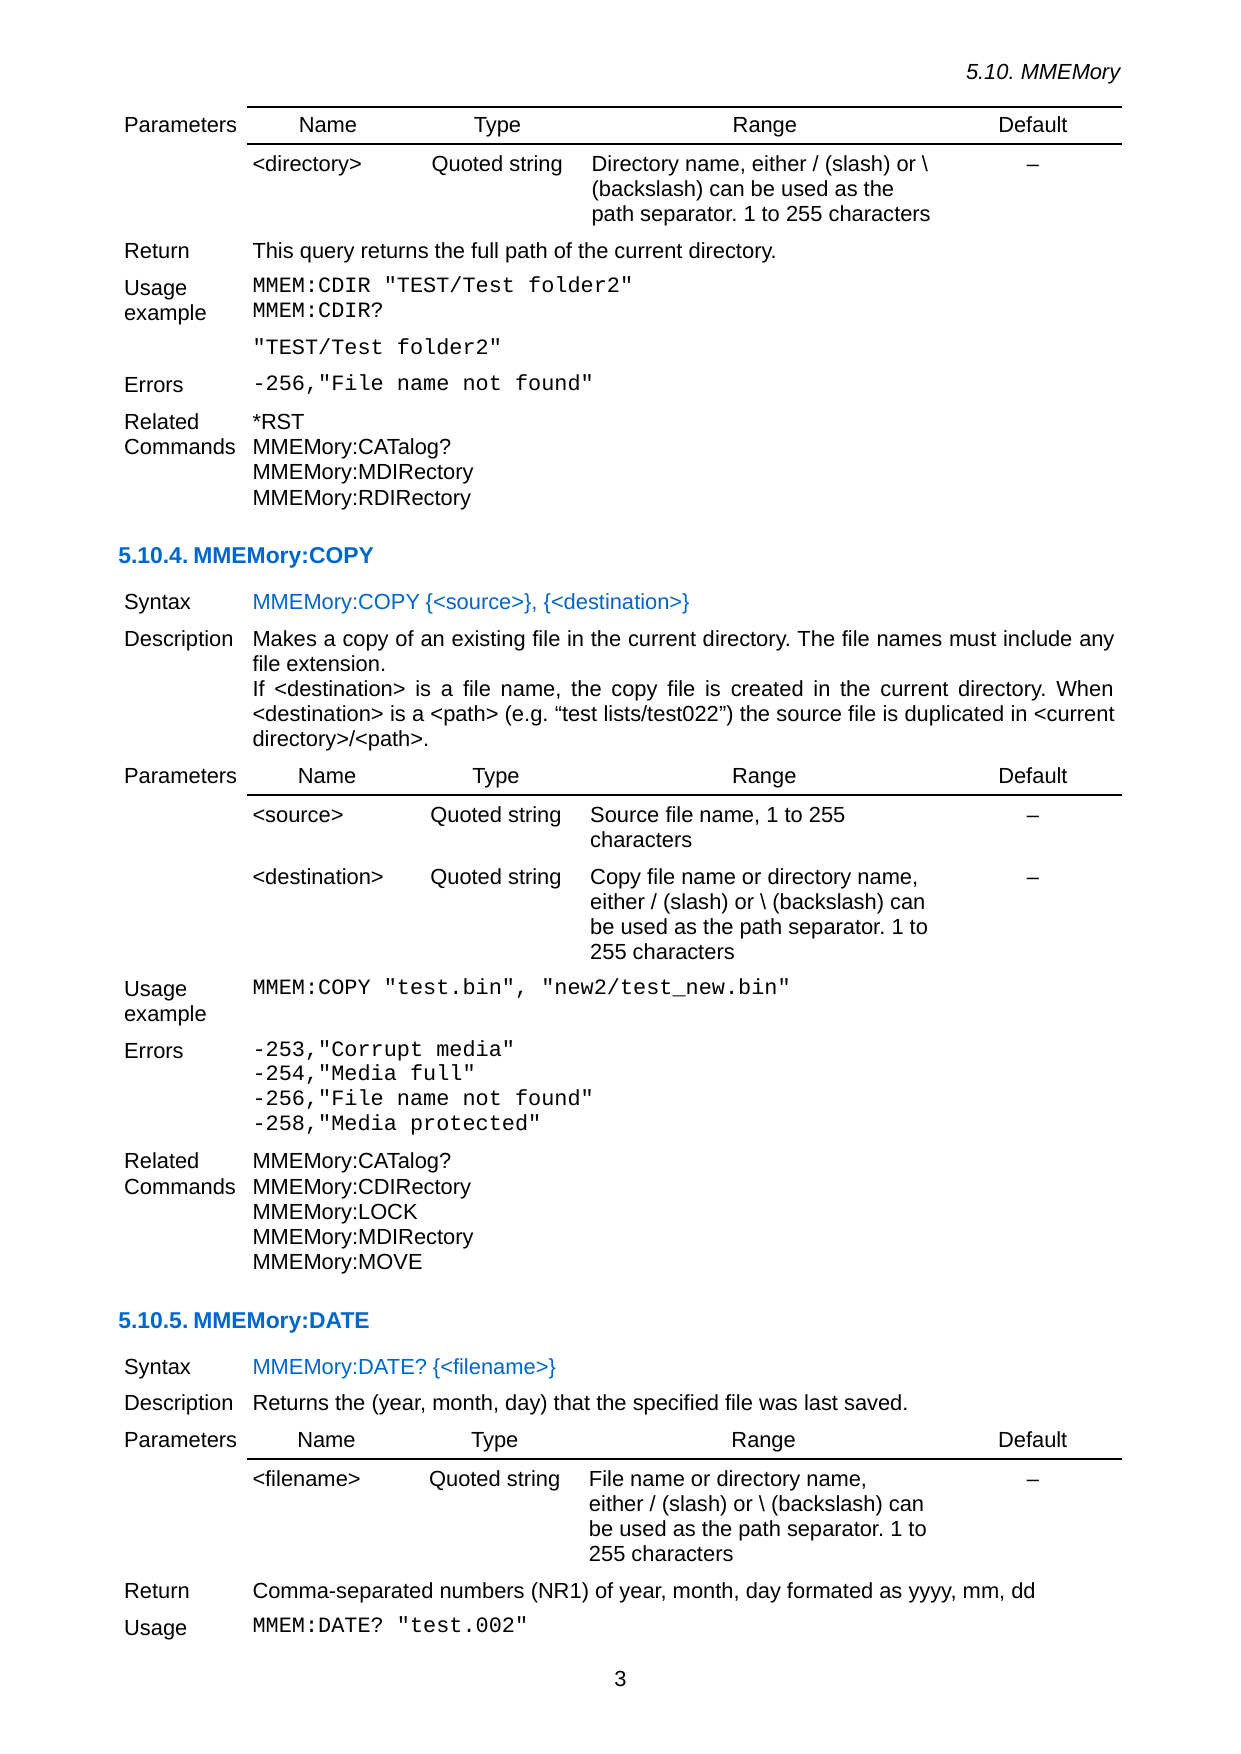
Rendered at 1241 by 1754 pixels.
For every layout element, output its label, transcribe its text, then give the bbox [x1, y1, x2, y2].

table_cell Quoted string [407, 796, 584, 858]
table_cell Parameters [118, 106, 247, 232]
table_cell Comma-separated numbers (NR1) of year, month, day formated as yyyy, mm, dd [247, 1572, 1122, 1609]
table_cell -256,"File name not found" [247, 366, 1122, 403]
table_cell Name [247, 108, 408, 143]
table_cell Quoted string [406, 1460, 583, 1572]
table_cell Usage example [118, 970, 247, 1032]
table_cell <destination> [247, 858, 407, 970]
table_cell -253,"Corrupt media" -254,"Media full" -256,"File name not found" -258,"Media protected" [247, 1032, 1122, 1143]
table_cell MMEMory:CATalog? MMEMory:CDIRectory MMEMory:LOCK MMEMory:MDIRectory MMEMory:MOVE [247, 1143, 1122, 1280]
table_cell Default [944, 1421, 1122, 1458]
table_cell – [944, 1460, 1122, 1572]
table_cell Related Commands [118, 1143, 247, 1280]
subtitle MMEMory:DATE [118, 1307, 1122, 1333]
table_cell Default [944, 108, 1122, 143]
table_cell Usage example [118, 269, 247, 366]
table_cell Name [247, 757, 407, 794]
table_cell Usage [118, 1609, 247, 1646]
table_cell File name or directory name, either / (slash) or \ (backslash) can be used as the path separator. 1 to 255 characters [583, 1460, 944, 1572]
table_cell Parameters [118, 757, 247, 970]
table_cell Errors [118, 366, 247, 403]
table_cell Description [118, 1385, 247, 1421]
table_cell This query returns the full path of the current directory. [247, 232, 1122, 269]
table_cell Quoted string [409, 145, 586, 232]
table_cell Returns the (year, month, day) that the specified file was last saved. [247, 1385, 1122, 1421]
table_cell Type [406, 1421, 583, 1458]
table_cell Quoted string [407, 858, 584, 970]
subtitle MMEMory:COPY [118, 542, 1122, 568]
table_cell Range [583, 1421, 944, 1458]
table_header Syntax [118, 583, 247, 620]
table_cell Errors [118, 1032, 247, 1143]
table_cell MMEM:COPY "test.bin", "new2/test_new.bin" [247, 970, 1122, 1032]
table_cell – [944, 796, 1122, 858]
table_cell Related Commands [118, 403, 247, 515]
table_cell MMEM:DATE? "test.002" [247, 1609, 1122, 1646]
table_cell – [944, 858, 1122, 970]
table_cell Directory name, either / (slash) or \ (backslash) can be used as the path separator. 1 to 255 characters [586, 145, 944, 232]
table_cell – [944, 145, 1122, 232]
table_cell Parameters [118, 1421, 247, 1572]
table_cell <source> [247, 796, 407, 858]
table_cell Range [586, 108, 944, 143]
table_cell Default [944, 757, 1122, 794]
table_cell Makes a copy of an existing file in the current directory. The file names must include any file extension. If <destination> is a file name, the copy file is created in the current directory. When <destination> is a <path> (e.g. “test lists/test022”) the source file is duplicated in <current directory>/<path>. [247, 620, 1122, 757]
table_header MMEMory:DATE? {<filename>} [247, 1348, 1122, 1384]
table_cell Source file name, 1 to 255 characters [584, 796, 944, 858]
table_cell Return [118, 1572, 247, 1609]
table_cell Type [409, 108, 586, 143]
table_cell Copy file name or directory name, either / (slash) or \ (backslash) can be used as the path separator. 1 to 255 characters [584, 858, 944, 970]
table_cell MMEM:CDIR "TEST/Test folder2" MMEM:CDIR? "TEST/Test folder2" [247, 269, 1122, 366]
table_cell Description [118, 620, 247, 757]
table_cell *RST MMEMory:CATalog? MMEMory:MDIRectory MMEMory:RDIRectory [247, 403, 1122, 515]
table_header MMEMory:COPY {<source>}, {<destination>} [247, 583, 1122, 620]
table_cell <filename> [247, 1460, 406, 1572]
table_cell Type [407, 757, 584, 794]
table_cell Name [247, 1421, 406, 1458]
table_header Syntax [118, 1348, 247, 1384]
table_cell Range [584, 757, 944, 794]
table_cell Return [118, 232, 247, 269]
table_cell <directory> [247, 145, 408, 232]
